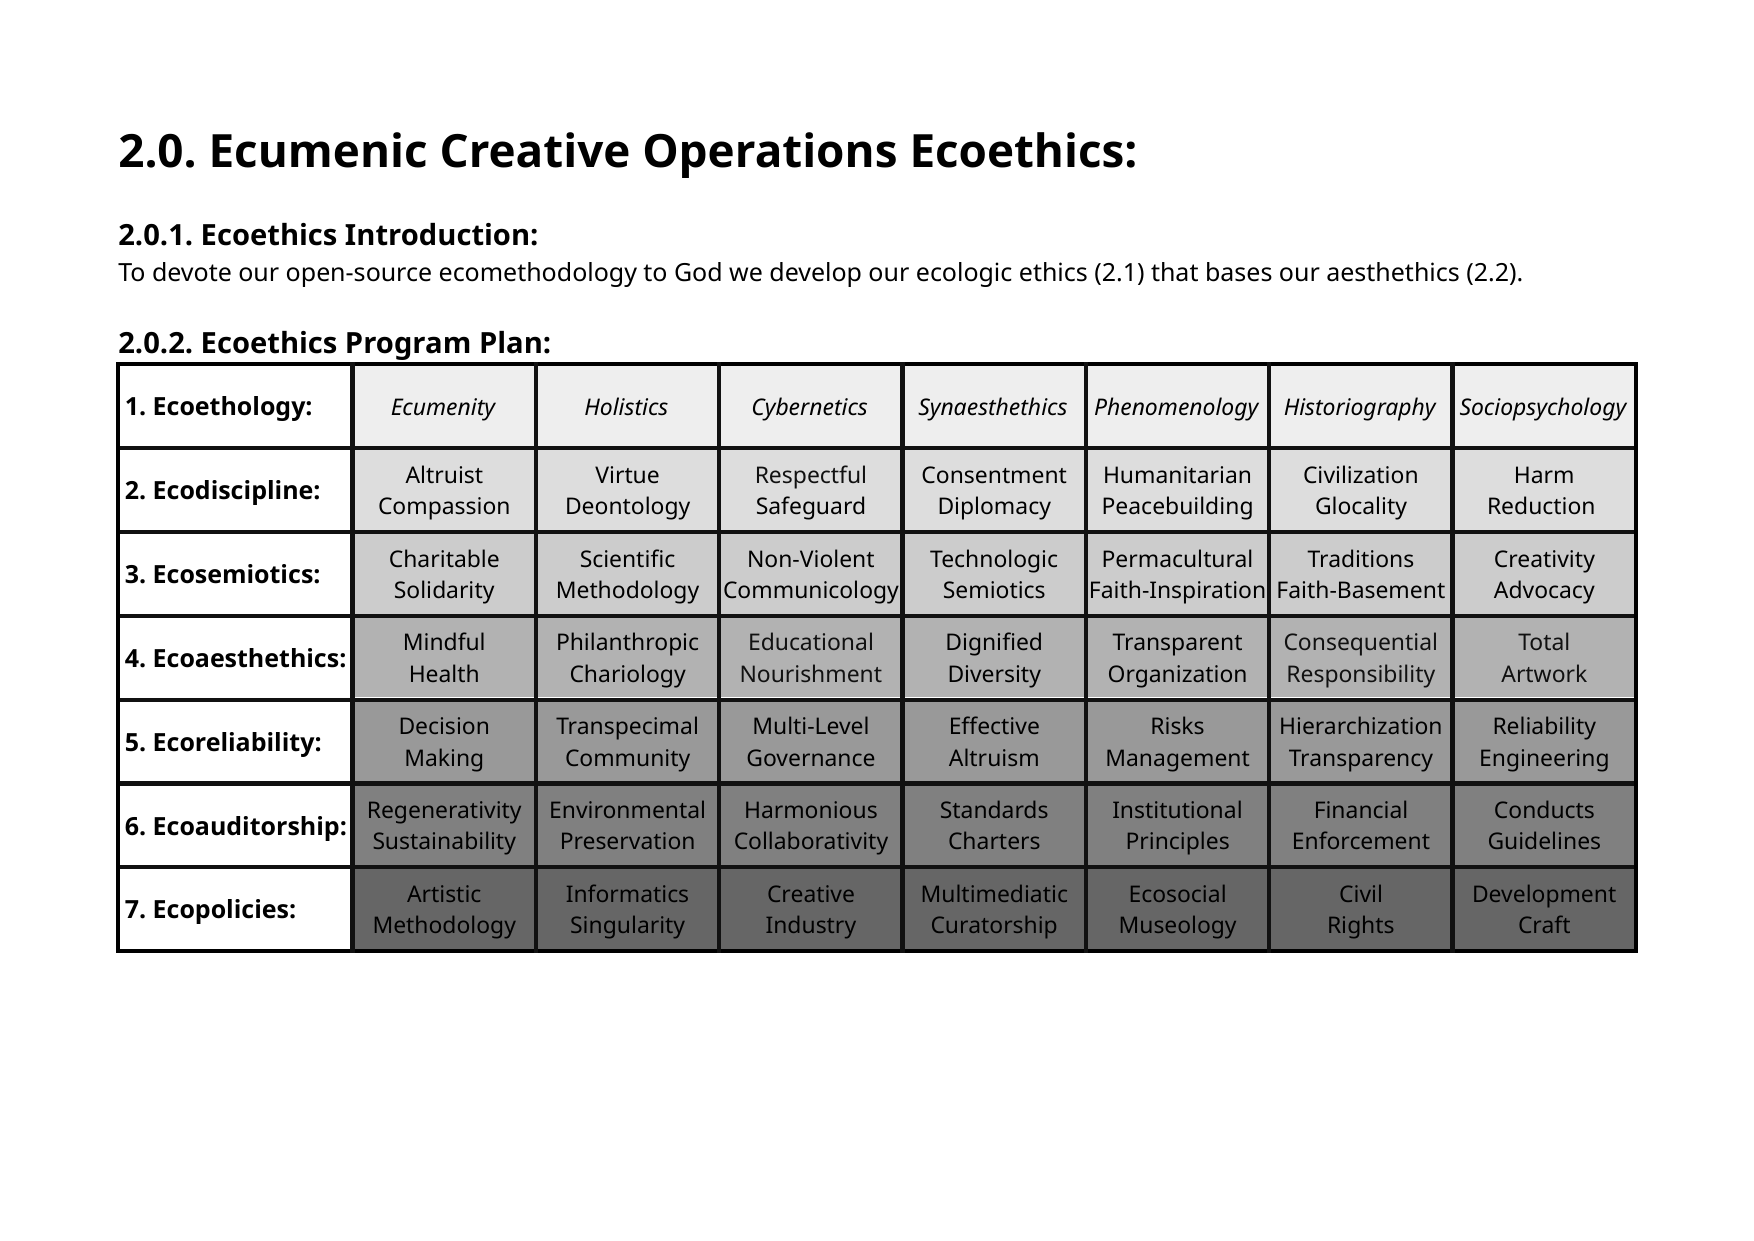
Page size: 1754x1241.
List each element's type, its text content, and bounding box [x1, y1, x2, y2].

table_cell Permacultural Faith-Inspiration [1088, 534, 1267, 614]
text To devote our open-source ecomethodology to God we develop our ecologic ethics (2.1) that bases our aesthethics (2.2). [118, 254, 1636, 288]
table_cell Respectful Safeguard [721, 450, 900, 530]
table_cell Creativity Advocacy [1455, 534, 1634, 614]
table_cell Non-Violent Communicology [721, 534, 900, 614]
table_cell Technologic Semiotics [905, 534, 1084, 614]
table_cell Harmonious Collaborativity [721, 786, 900, 865]
table_cell Dignified Diversity [905, 618, 1084, 697]
table_cell Development Craft [1455, 869, 1634, 949]
table_cell Harm Reduction [1455, 450, 1634, 530]
table_header Holistics [538, 366, 717, 446]
table_cell Total Artwork [1455, 618, 1634, 697]
table_cell Hierarchization Transparency [1271, 702, 1450, 781]
table_header 1. Ecoethology: [120, 366, 350, 446]
table_cell 2. Ecodiscipline: [120, 450, 350, 530]
table_cell Institutional Principles [1088, 786, 1267, 865]
table_cell 3. Ecosemiotics: [120, 534, 350, 614]
table_cell Financial Enforcement [1271, 786, 1450, 865]
table_cell Artistic Methodology [355, 869, 534, 949]
table_header Phenomenology [1088, 366, 1267, 446]
table_header Historiography [1271, 366, 1450, 446]
table_cell Traditions Faith-Basement [1271, 534, 1450, 614]
table_cell Transpecimal Community [538, 702, 717, 781]
table_cell Altruist Compassion [355, 450, 534, 530]
table_header Sociopsychology [1455, 366, 1634, 446]
table_cell Humanitarian Peacebuilding [1088, 450, 1267, 530]
table_cell Informatics Singularity [538, 869, 717, 949]
table_cell Standards Charters [905, 786, 1084, 865]
table_cell Conducts Guidelines [1455, 786, 1634, 865]
table_header Synaesthethics [905, 366, 1084, 446]
table_cell Civil Rights [1271, 869, 1450, 949]
table_cell Multimediatic Curatorship [905, 869, 1084, 949]
table_cell 5. Ecoreliability: [120, 702, 350, 781]
text 2.0.2. Ecoethics Program Plan: [118, 322, 1636, 362]
table_cell Risks Management [1088, 702, 1267, 781]
table_cell Effective Altruism [905, 702, 1084, 781]
table_cell 6. Ecoauditorship: [120, 786, 350, 865]
table_cell Regenerativity Sustainability [355, 786, 534, 865]
table_cell Philanthropic Chariology [538, 618, 717, 697]
table_cell Civilization Glocality [1271, 450, 1450, 530]
table_cell Scientific Methodology [538, 534, 717, 614]
text 2.0. Ecumenic Creative Operations Ecoethics: [118, 118, 1636, 181]
text 2.0.1. Ecoethics Introduction: [118, 214, 1636, 254]
table_cell Charitable Solidarity [355, 534, 534, 614]
table_header Ecumenity [355, 366, 534, 446]
table_cell Consentment Diplomacy [905, 450, 1084, 530]
table_cell Environmental Preservation [538, 786, 717, 865]
table_cell Reliability Engineering [1455, 702, 1634, 781]
table_cell Consequential Responsibility [1271, 618, 1450, 697]
table_cell Creative Industry [721, 869, 900, 949]
table_cell 7. Ecopolicies: [120, 869, 350, 949]
table_cell Virtue Deontology [538, 450, 717, 530]
table_cell 4. Ecoaesthethics: [120, 618, 350, 697]
table_cell Educational Nourishment [721, 618, 900, 697]
table_cell Ecosocial Museology [1088, 869, 1267, 949]
table_header Cybernetics [721, 366, 900, 446]
table_cell Transparent Organization [1088, 618, 1267, 697]
table_cell Multi-Level Governance [721, 702, 900, 781]
table_cell Mindful Health [355, 618, 534, 697]
table_cell Decision Making [355, 702, 534, 781]
